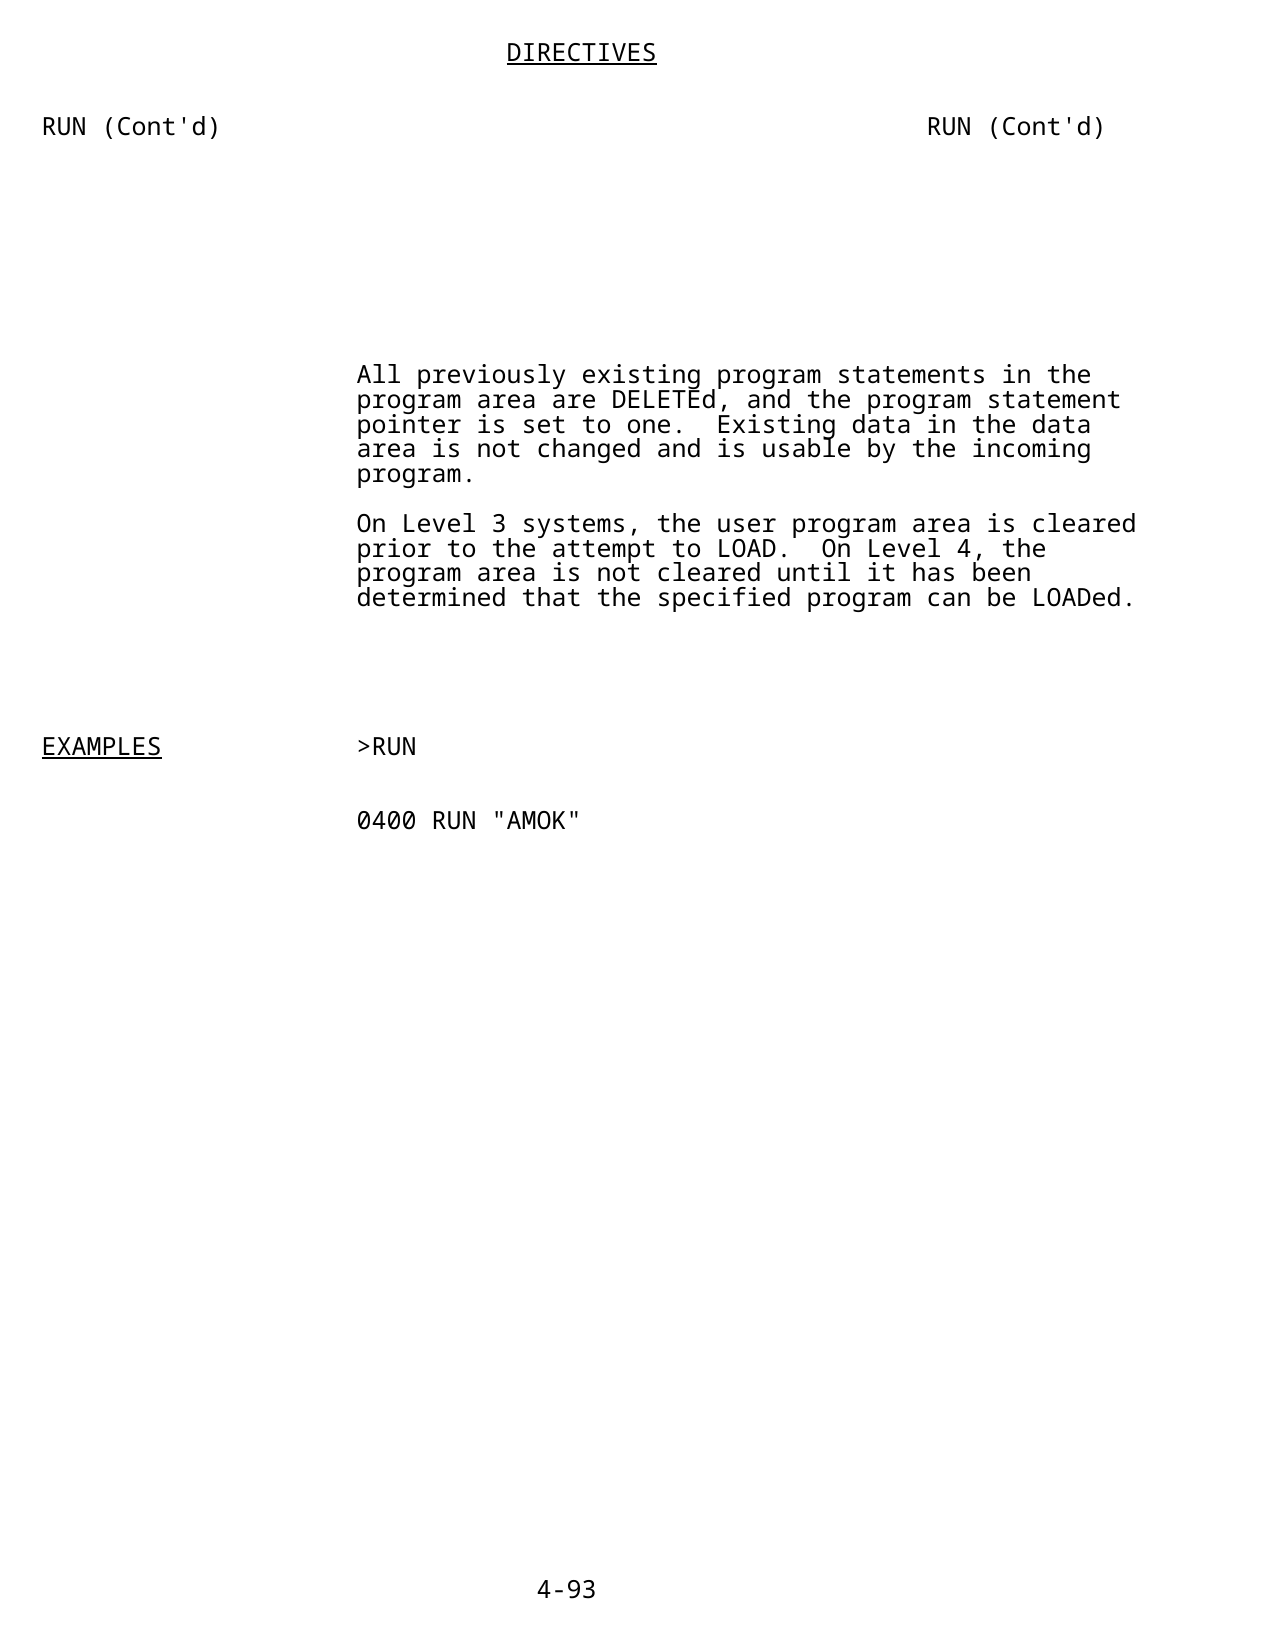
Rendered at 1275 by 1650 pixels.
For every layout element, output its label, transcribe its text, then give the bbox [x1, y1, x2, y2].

text On Level 3 systems, the user program area is cleared [41, 512, 1234, 537]
text RUN (Cont'd) RUN (Cont'd) [41, 116, 1234, 141]
text EXAMPLES >RUN [41, 736, 1234, 760]
text DIRECTIVES [41, 41, 1234, 66]
text 4-93 [41, 1578, 1234, 1603]
text determined that the specified program can be LOADed. [41, 587, 1234, 612]
text All previously existing program statements in the [41, 364, 1234, 388]
text 0400 RUN "AMOK" [41, 810, 1234, 835]
text program area is not cleared until it has been [41, 562, 1234, 587]
text pointer is set to one. Existing data in the data [41, 413, 1234, 438]
text area is not changed and is usable by the incoming [41, 438, 1234, 463]
text program. [41, 463, 1234, 488]
text program area are DELETEd, and the program statement [41, 388, 1234, 413]
text prior to the attempt to LOAD. On Level 4, the [41, 537, 1234, 562]
